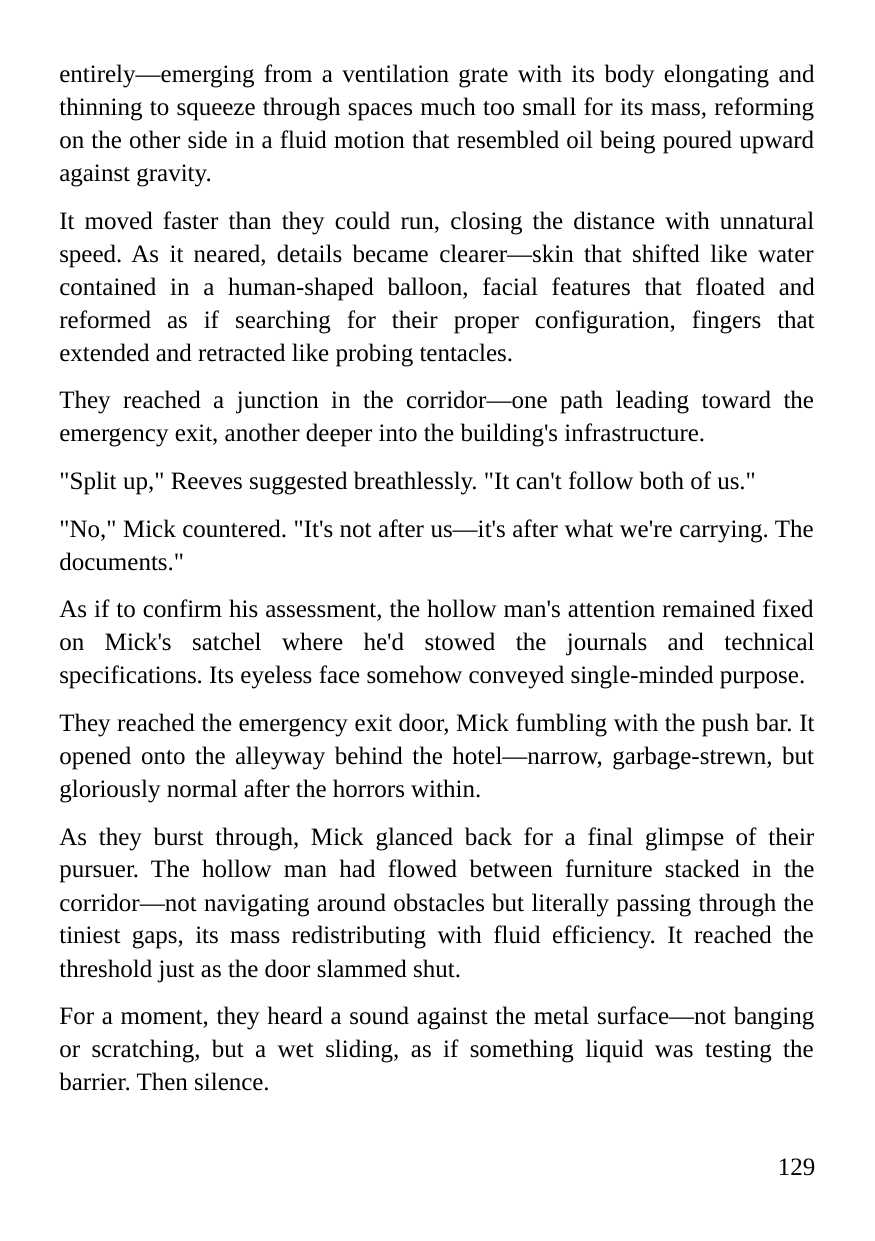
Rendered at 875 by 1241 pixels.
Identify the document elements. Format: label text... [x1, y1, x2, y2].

text "No," Mick countered. "It's not after us—it's after what we're carrying. The documents." [59, 514, 815, 575]
text They reached a junction in the corridor—one path leading toward the emergency exit, another deeper into the building's infrastructure. [59, 385, 815, 447]
text For a moment, they heard a sound against the metal surface—not banging or scratching, but a wet sliding, as if something liquid was testing the barrier. Then silence. [59, 1001, 815, 1096]
text They reached the emergency exit door, Mick fumbling with the push bar. It opened onto the alleyway behind the hotel—narrow, garbage-strewn, but gloriously normal after the horrors within. [59, 708, 815, 803]
text entirely—emerging from a ventilation grate with its body elongating and thinning to squeeze through spaces much too small for its mass, reforming on the other side in a fluid motion that resembled oil being poured upward against gravity. [59, 59, 815, 187]
text As they burst through, Mick glanced back for a final glimpse of their pursuer. The hollow man had flowed between furniture stacked in the corridor—not navigating around obstacles but literally passing through the tiniest gaps, its mass redistributing with fluid efficiency. It reached the threshold just as the door slammed shut. [59, 822, 815, 982]
text "Split up," Reeves suggested breathlessly. "It can't follow both of us." [59, 466, 815, 495]
text It moved faster than they could run, closing the distance with unnatural speed. As it neared, details became clearer—skin that shifted like water contained in a human-shaped balloon, facial features that floated and reformed as if searching for their proper configuration, fingers that extended and retracted like probing tentacles. [59, 206, 815, 367]
text As if to confirm his assessment, the hollow man's attention remained fixed on Mick's satchel where he'd stowed the journals and technical specifications. Its eyeless face somehow conveyed single-minded purpose. [59, 594, 815, 689]
